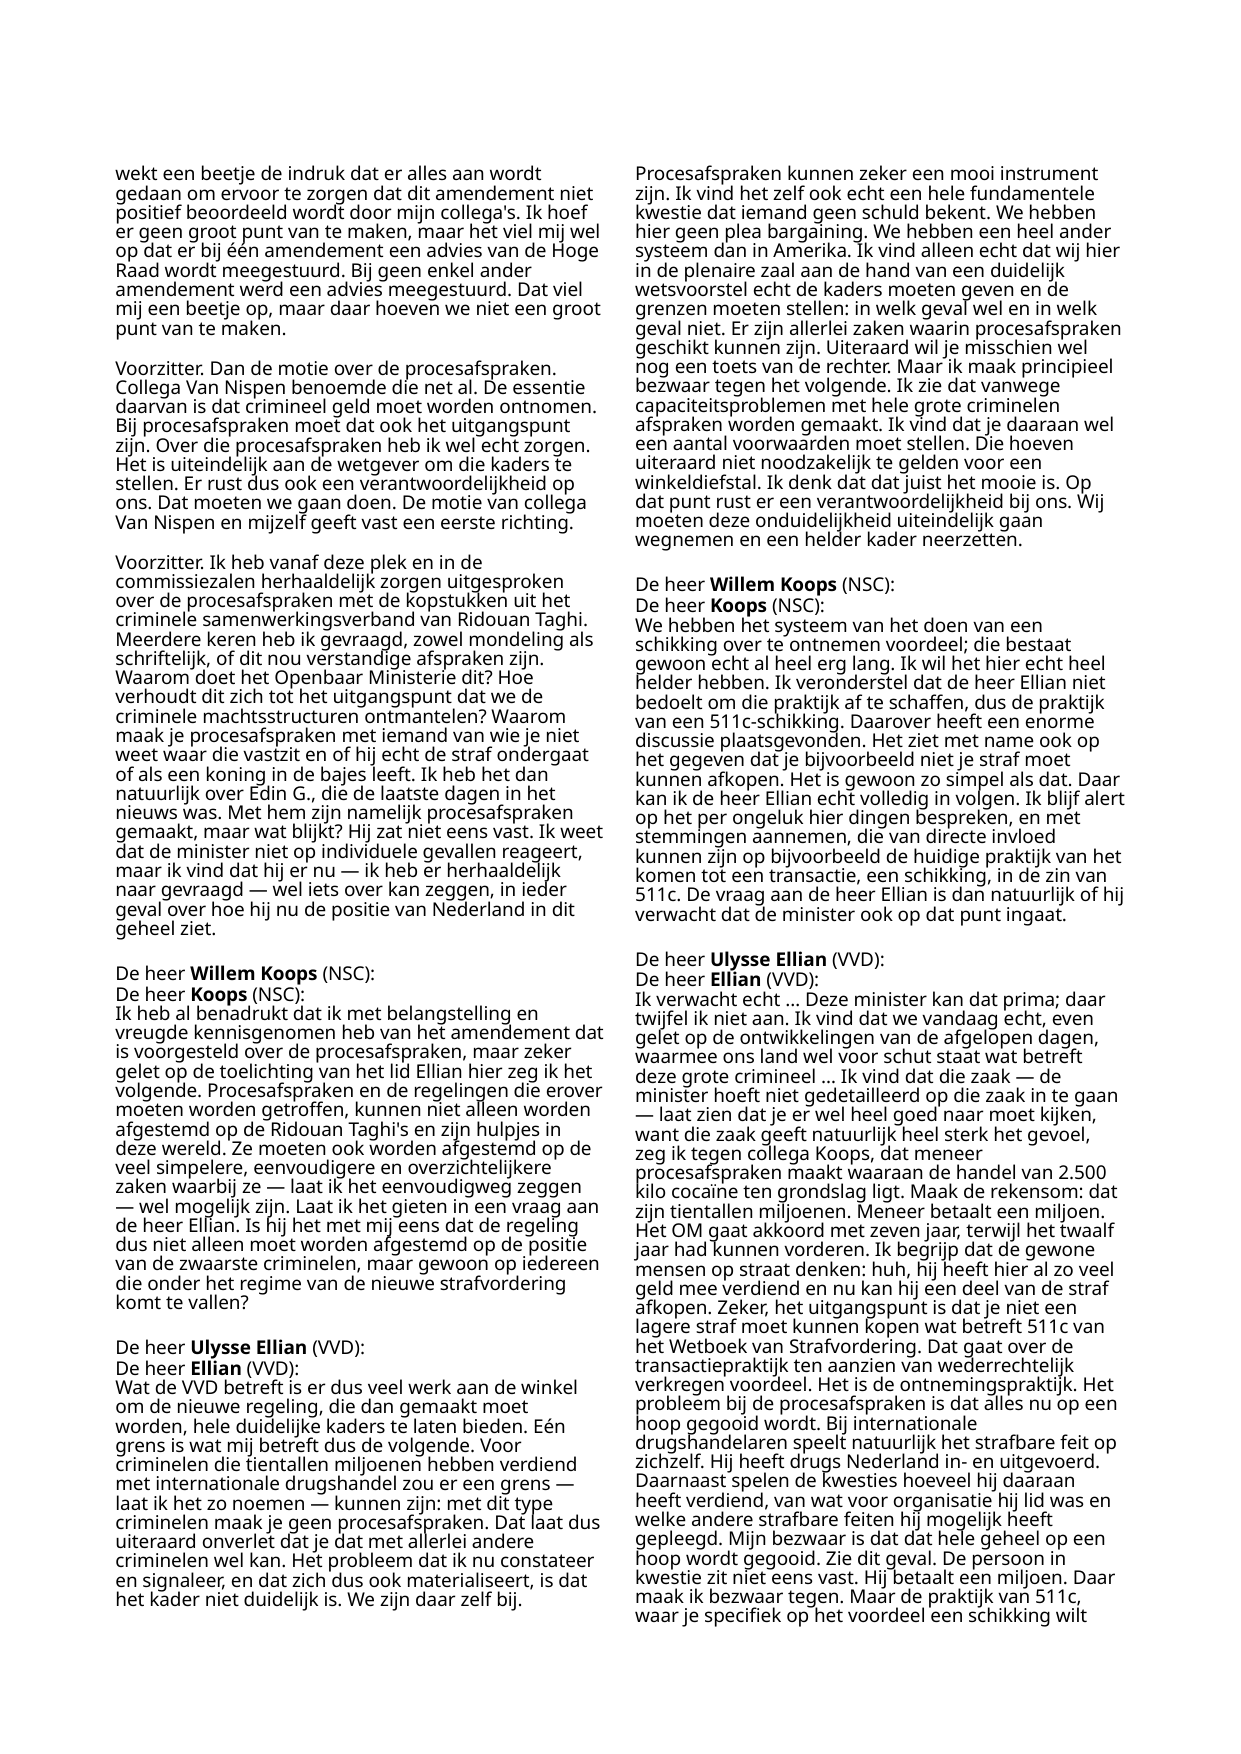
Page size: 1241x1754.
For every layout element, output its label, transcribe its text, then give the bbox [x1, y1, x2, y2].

text De heer Koops (NSC): [115, 986, 605, 1005]
text De heer Ulysse Ellian (VVD): [635, 946, 1125, 971]
text De heer Ellian (VVD): [115, 1360, 605, 1379]
text Ik verwacht echt … Deze minister kan dat prima; daar twijfel ik niet aan. Ik vind dat we vandaag echt, even gelet op de ontwikkelingen van de afgelopen dagen, waarmee ons land wel voor schut staat wat betreft deze grote crimineel … Ik vind dat die zaak — de minister hoeft niet gedetailleerd op die zaak in te gaan — laat zien dat je er wel heel goed naar moet kijken, want die zaak geeft natuurlijk heel sterk het gevoel, zeg ik tegen collega Koops, dat meneer procesafspraken maakt waaraan de handel van 2.500 kilo cocaïne ten grondslag ligt. Maak de rekensom: dat zijn tientallen miljoenen. Meneer betaalt een miljoen. Het OM gaat akkoord met zeven jaar, terwijl het twaalf jaar had kunnen vorderen. Ik begrijp dat de gewone mensen op straat denken: huh, hij heeft hier al zo veel geld mee verdiend en nu kan hij een deel van de straf afkopen. Zeker, het uitgangspunt is dat je niet een lagere straf moet kunnen kopen wat betreft 511c van het Wetboek van Strafvordering. Dat gaat over de transactiepraktijk ten aanzien van wederrechtelijk verkregen voordeel. Het is de ontnemingspraktijk. Het probleem bij de procesafspraken is dat alles nu op een hoop gegooid wordt. Bij internationale drugshandelaren speelt natuurlijk het strafbare feit op zichzelf. Hij heeft drugs Nederland in- en uitgevoerd. Daarnaast spelen de kwesties hoeveel hij daaraan heeft verdiend, van wat voor organisatie hij lid was en welke andere strafbare feiten hij mogelijk heeft gepleegd. Mijn bezwaar is dat dat hele geheel op een hoop wordt gegooid. Zie dit geval. De persoon in kwestie zit niet eens vast. Hij betaalt een miljoen. Daar maak ik bezwaar tegen. Maar de praktijk van 511c, waar je specifiek op het voordeel een schikking wilt [635, 991, 1125, 1627]
text Procesafspraken kunnen zeker een mooi instrument zijn. Ik vind het zelf ook echt een hele fundamentele kwestie dat iemand geen schuld bekent. We hebben hier geen plea bargaining. We hebben een heel ander systeem dan in Amerika. Ik vind alleen echt dat wij hier in de plenaire zaal aan de hand van een duidelijk wetsvoorstel echt de kaders moeten geven en de grenzen moeten stellen: in welk geval wel en in welk geval niet. Er zijn allerlei zaken waarin procesafspraken geschikt kunnen zijn. Uiteraard wil je misschien wel nog een toets van de rechter. Maar ik maak principieel bezwaar tegen het volgende. Ik zie dat vanwege capaciteitsproblemen met hele grote criminelen afspraken worden gemaakt. Ik vind dat je daaraan wel een aantal voorwaarden moet stellen. Die hoeven uiteraard niet noodzakelijk te gelden voor een winkeldiefstal. Ik denk dat dat juist het mooie is. Op dat punt rust er een verantwoordelijkheid bij ons. Wij moeten deze onduidelijkheid uiteindelijk gaan wegnemen en een helder kader neerzetten. [635, 165, 1125, 551]
text Voorzitter. Dan de motie over de procesafspraken. Collega Van Nispen benoemde die net al. De essentie daarvan is dat crimineel geld moet worden ontnomen. Bij procesafspraken moet dat ook het uitgangspunt zijn. Over die procesafspraken heb ik wel echt zorgen. Het is uiteindelijk aan de wetgever om die kaders te stellen. Er rust dus ook een verantwoordelijkheid op ons. Dat moeten we gaan doen. De motie van collega Van Nispen en mijzelf geeft vast een eerste richting. [115, 359, 605, 533]
text De heer Ellian (VVD): [635, 971, 1125, 991]
text Ik heb al benadrukt dat ik met belangstelling en vreugde kennisgenomen heb van het amendement dat is voorgesteld over de procesafspraken, maar zeker gelet op de toelichting van het lid Ellian hier zeg ik het volgende. Procesafspraken en de regelingen die erover moeten worden getroffen, kunnen niet alleen worden afgestemd op de Ridouan Taghi's en zijn hulpjes in deze wereld. Ze moeten ook worden afgestemd op de veel simpelere, eenvoudigere en overzichtelijkere zaken waarbij ze — laat ik het eenvoudigweg zeggen — wel mogelijk zijn. Laat ik het gieten in een vraag aan de heer Ellian. Is hij het met mij eens dat de regeling dus niet alleen moet worden afgestemd op de positie van de zwaarste criminelen, maar gewoon op iedereen die onder het regime van de nieuwe strafvordering komt te vallen? [115, 1005, 605, 1313]
text De heer Ulysse Ellian (VVD): [115, 1334, 605, 1360]
text De heer Willem Koops (NSC): [635, 572, 1125, 597]
text Wat de VVD betreft is er dus veel werk aan de winkel om de nieuwe regeling, die dan gemaakt moet worden, hele duidelijke kaders te laten bieden. Eén grens is wat mij betreft dus de volgende. Voor criminelen die tientallen miljoenen hebben verdiend met internationale drugshandel zou er een grens — laat ik het zo noemen — kunnen zijn: met dit type criminelen maak je geen procesafspraken. Dat laat dus uiteraard onverlet dat je dat met allerlei andere criminelen wel kan. Het probleem dat ik nu constateer en signaleer, en dat zich dus ook materialiseert, is dat het kader niet duidelijk is. We zijn daar zelf bij. [115, 1379, 605, 1610]
text De heer Willem Koops (NSC): [115, 960, 605, 986]
text wekt een beetje de indruk dat er alles aan wordt gedaan om ervoor te zorgen dat dit amendement niet positief beoordeeld wordt door mijn collega's. Ik hoef er geen groot punt van te maken, maar het viel mij wel op dat er bij één amendement een advies van de Hoge Raad wordt meegestuurd. Bij geen enkel ander amendement werd een advies meegestuurd. Dat viel mij een beetje op, maar daar hoeven we niet een groot punt van te maken. [115, 165, 605, 339]
text We hebben het systeem van het doen van een schikking over te ontnemen voordeel; die bestaat gewoon echt al heel erg lang. Ik wil het hier echt heel helder hebben. Ik veronderstel dat de heer Ellian niet bedoelt om die praktijk af te schaffen, dus de praktijk van een 511c-schikking. Daarover heeft een enorme discussie plaatsgevonden. Het ziet met name ook op het gegeven dat je bijvoorbeeld niet je straf moet kunnen afkopen. Het is gewoon zo simpel als dat. Daar kan ik de heer Ellian echt volledig in volgen. Ik blijf alert op het per ongeluk hier dingen bespreken, en met stemmingen aannemen, die van directe invloed kunnen zijn op bijvoorbeeld de huidige praktijk van het komen tot een transactie, een schikking, in de zin van 511c. De vraag aan de heer Ellian is dan natuurlijk of hij verwacht dat de minister ook op dat punt ingaat. [635, 617, 1125, 925]
text Voorzitter. Ik heb vanaf deze plek en in de commissiezalen herhaaldelijk zorgen uitgesproken over de procesafspraken met de kopstukken uit het criminele samenwerkingsverband van Ridouan Taghi. Meerdere keren heb ik gevraagd, zowel mondeling als schriftelijk, of dit nou verstandige afspraken zijn. Waarom doet het Openbaar Ministerie dit? Hoe verhoudt dit zich tot het uitgangspunt dat we de criminele machtsstructuren ontmantelen? Waarom maak je procesafspraken met iemand van wie je niet weet waar die vastzit en of hij echt de straf ondergaat of als een koning in de bajes leeft. Ik heb het dan natuurlijk over Edin G., die de laatste dagen in het nieuws was. Met hem zijn namelijk procesafspraken gemaakt, maar wat blijkt? Hij zat niet eens vast. Ik weet dat de minister niet op individuele gevallen reageert, maar ik vind dat hij er nu — ik heb er herhaaldelijk naar gevraagd — wel iets over kan zeggen, in ieder geval over hoe hij nu de positie van Nederland in dit geheel ziet. [115, 554, 605, 939]
text De heer Koops (NSC): [635, 597, 1125, 617]
